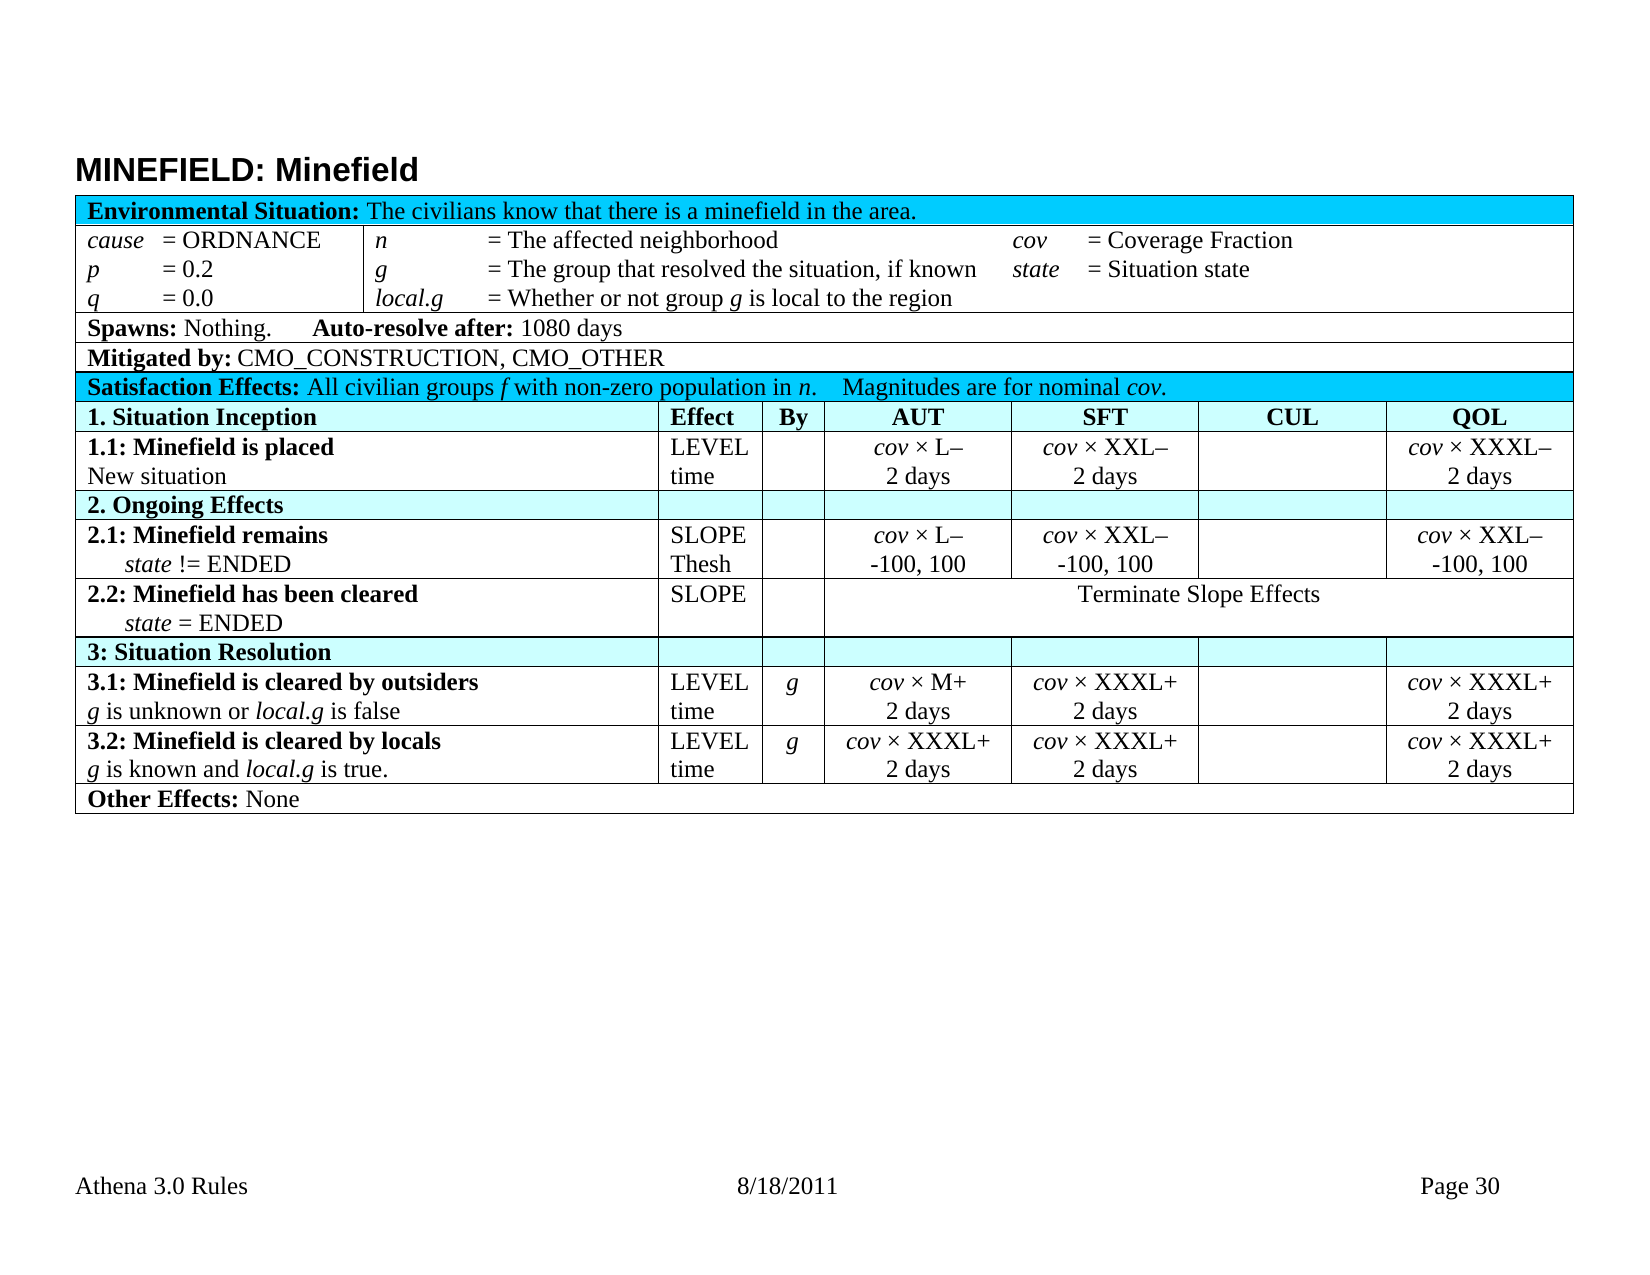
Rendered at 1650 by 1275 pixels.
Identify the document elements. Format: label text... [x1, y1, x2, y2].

table_cell 2.2: Minefield has been cleared state = ENDED [76, 579, 658, 636]
table_cell Mitigated by: CMO_CONSTRUCTION, CMO_OTHER [76, 343, 1573, 371]
table_cell g [763, 667, 824, 725]
table_cell LEVEL time [659, 726, 762, 783]
table_cell 3.1: Minefield is cleared by outsiders g is unknown or local.g is false [76, 667, 658, 725]
table_cell n = The affected neighborhood cov = Coverage Fraction g = The group that resolved the situation, if known state = Situation state local.g = Whether or not group g is local to the region [364, 226, 1573, 312]
table_cell cov × XXL– -100, 100 [1387, 520, 1573, 578]
table_cell cov × M+ 2 days [825, 667, 1011, 725]
table_cell cov × XXXL– 2 days [1387, 432, 1573, 489]
table_cell 2. Ongoing Effects [76, 491, 658, 519]
table_cell QOL [1387, 402, 1573, 431]
table_cell [763, 579, 824, 636]
table_cell 3: Situation Resolution [76, 638, 658, 666]
table_cell g [763, 726, 824, 783]
table_cell SLOPE Thesh [659, 520, 762, 578]
table_cell SFT [1012, 402, 1198, 431]
table_cell cov × L– -100, 100 [825, 520, 1011, 578]
table_header Environmental Situation: The civilians know that there is a minefield in the area. [76, 196, 1573, 224]
table_cell cov × XXL– -100, 100 [1012, 520, 1198, 578]
table_cell LEVEL time [659, 432, 762, 489]
table_cell Satisfaction Effects: All civilian groups f with non-zero population in n. Magnitudes are for nominal cov. [76, 373, 1573, 401]
table_cell [1012, 638, 1198, 666]
table_cell cov × XXXL+ 2 days [1012, 667, 1198, 725]
table_cell [1387, 638, 1573, 666]
table_cell [763, 520, 824, 578]
table_cell cov × XXXL+ 2 days [1387, 667, 1573, 725]
table_cell [825, 491, 1011, 519]
table_cell cov × L– 2 days [825, 432, 1011, 489]
table_cell cov × XXXL+ 2 days [825, 726, 1011, 783]
table_cell [659, 491, 762, 519]
table_cell 1. Situation Inception [76, 402, 658, 431]
table_cell AUT [825, 402, 1011, 431]
table_cell [1199, 491, 1386, 519]
table_cell Effect [659, 402, 762, 431]
table_cell Terminate Slope Effects [825, 579, 1573, 636]
table_cell cov × XXXL+ 2 days [1387, 726, 1573, 783]
table_cell [1199, 667, 1386, 725]
table_cell [825, 638, 1011, 666]
table_cell cov × XXL– 2 days [1012, 432, 1198, 489]
table_cell [1199, 520, 1386, 578]
table_cell cov × XXXL+ 2 days [1012, 726, 1198, 783]
table_cell By [763, 402, 824, 431]
table_cell 1.1: Minefield is placed New situation [76, 432, 658, 489]
table_cell [1012, 491, 1198, 519]
table_cell Spawns: Nothing. Auto-resolve after: 1080 days [76, 313, 1573, 342]
table_cell [1387, 491, 1573, 519]
table_cell CUL [1199, 402, 1386, 431]
table_cell 3.2: Minefield is cleared by locals g is known and local.g is true. [76, 726, 658, 783]
table_cell cause = ORDNANCE p = 0.2 q = 0.0 [76, 226, 363, 312]
table_cell [659, 638, 762, 666]
table_cell [1199, 726, 1386, 783]
table_cell [763, 491, 824, 519]
table_cell LEVEL time [659, 667, 762, 725]
table_cell [763, 432, 824, 489]
text MINEFIELD: Minefield [75, 150, 1575, 188]
table_cell SLOPE [659, 579, 762, 636]
table_cell [1199, 432, 1386, 489]
table_cell Other Effects: None [76, 784, 1573, 813]
table_cell [1199, 638, 1386, 666]
table_cell [763, 638, 824, 666]
table_cell 2.1: Minefield remains state != ENDED [76, 520, 658, 578]
